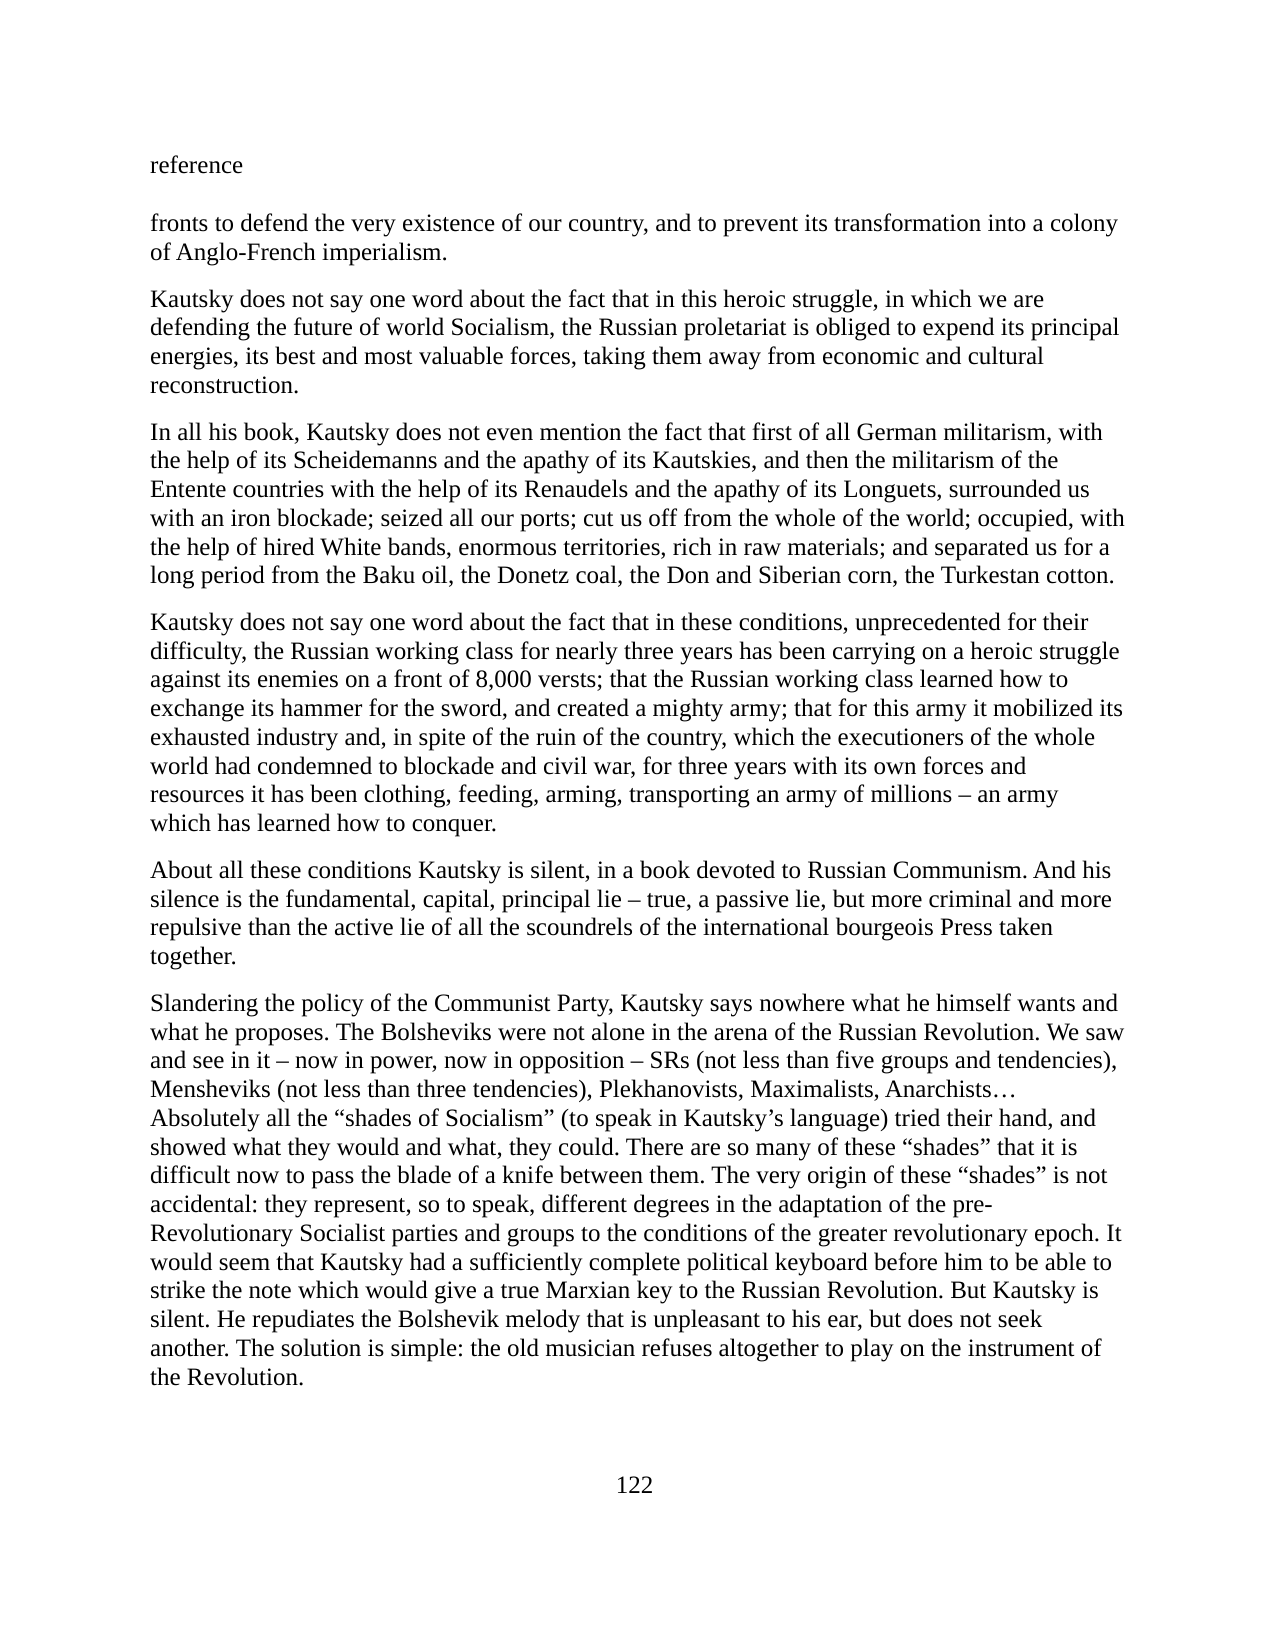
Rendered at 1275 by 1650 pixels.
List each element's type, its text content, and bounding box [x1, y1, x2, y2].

text fronts to defend the very existence of our country, and to prevent its transformation into a colony of Anglo-French imperialism. [150, 208, 1125, 266]
text About all these conditions Kautsky is silent, in a book devoted to Russian Communism. And his silence is the fundamental, capital, principal lie – true, a passive lie, but more criminal and more repulsive than the active lie of all the scoundrels of the international bourgeois Press taken together. [150, 855, 1125, 970]
text Kautsky does not say one word about the fact that in this heroic struggle, in which we are defending the future of world Socialism, the Russian proletariat is obliged to expend its principal energies, its best and most valuable forces, taking them away from economic and cultural reconstruction. [150, 284, 1125, 399]
text Slandering the policy of the Communist Party, Kautsky says nowhere what he himself wants and what he proposes. The Bolsheviks were not alone in the arena of the Russian Revolution. We saw and see in it – now in power, now in opposition – SRs (not less than five groups and tendencies), Mensheviks (not less than three tendencies), Plekhanovists, Maximalists, Anarchists… Absolutely all the “shades of Socialism” (to speak in Kautsky’s language) tried their hand, and showed what they would and what, they could. There are so many of these “shades” that it is difficult now to pass the blade of a knife between them. The very origin of these “shades” is not accidental: they represent, so to speak, different degrees in the adaptation of the pre-Revolutionary Socialist parties and groups to the conditions of the greater revolutionary epoch. It would seem that Kautsky had a sufficiently complete political keyboard before him to be able to strike the note which would give a true Marxian key to the Russian Revolution. But Kautsky is silent. He repudiates the Bolshevik melody that is unpleasant to his ear, but does not seek another. The solution is simple: the old musician refuses altogether to play on the instrument of the Revolution. [150, 988, 1125, 1390]
text Kautsky does not say one word about the fact that in these conditions, unprecedented for their difficulty, the Russian working class for nearly three years has been carrying on a heroic struggle against its enemies on a front of 8,000 versts; that the Russian working class learned how to exchange its hammer for the sword, and created a mighty army; that for this army it mobilized its exhausted industry and, in spite of the ruin of the country, which the executioners of the whole world had condemned to blockade and civil war, for three years with its own forces and resources it has been clothing, feeding, arming, transporting an army of millions – an army which has learned how to conquer. [150, 607, 1125, 837]
text In all his book, Kautsky does not even mention the fact that first of all German militarism, with the help of its Scheidemanns and the apathy of its Kautskies, and then the militarism of the Entente countries with the help of its Renaudels and the apathy of its Longuets, surrounded us with an iron blockade; seized all our ports; cut us off from the whole of the world; occupied, with the help of hired White bands, enormous territories, rich in raw materials; and separated us for a long period from the Baku oil, the Donetz coal, the Don and Siberian corn, the Turkestan cotton. [150, 417, 1125, 589]
